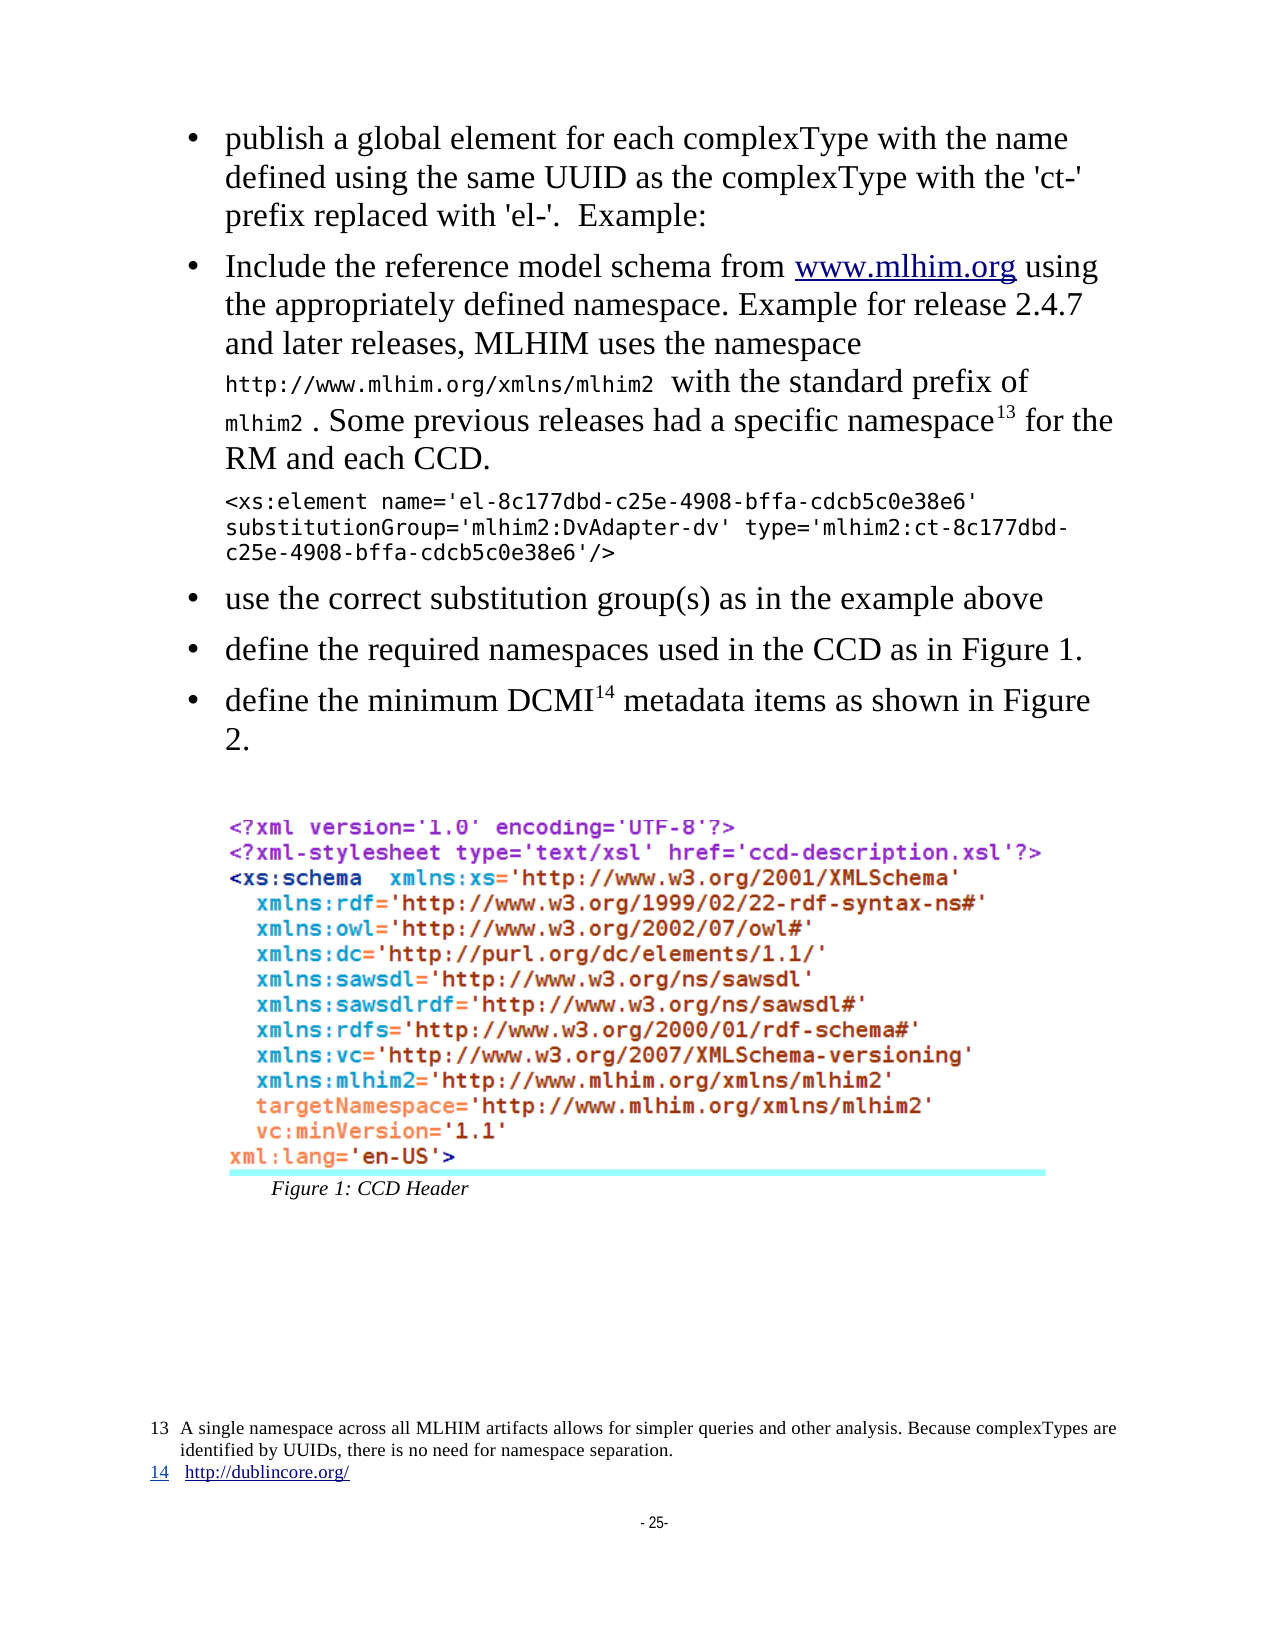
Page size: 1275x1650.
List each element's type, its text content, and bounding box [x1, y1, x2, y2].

list define the required namespaces used in the CCD as in Figure 1. [187, 629, 1125, 667]
list Include the reference model schema from www.mlhim.org using the appropriately defined namespace. Example for release 2.4.7 and later releases, MLHIM uses the namespace http://www.mlhim.org/xmlns/mlhim2 with the standard prefix of mlhim2 . Some previous releases had a specific namespace for the RM and each CCD. [187, 246, 1125, 477]
list use the correct substitution group(s) as in the example above [187, 578, 1125, 617]
list http://dublincore.org/ [150, 1461, 1125, 1483]
list <xs:element name='el-8c177dbd-c25e-4908-bffa-cdcb5c0e38e6' substitutionGroup='mlhim2:DvAdapter-dv' type='mlhim2:ct-8c177dbd-c25e-4908-bffa-cdcb5c0e38e6'/> [187, 489, 1125, 566]
picture [229, 820, 1046, 1176]
list A single namespace across all MLHIM artifacts allows for simpler queries and other analysis. Because complexTypes are identified by UUIDs, there is no need for namespace separation. [150, 1417, 1125, 1461]
list define the minimum DCMI metadata items as shown in Figure 2. [187, 680, 1125, 757]
list publish a global element for each complexType with the name defined using the same UUID as the complexType with the 'ct-' prefix replaced with 'el-'. Example: [187, 118, 1125, 233]
text Figure 1: CCD Header [229, 1176, 1046, 1200]
